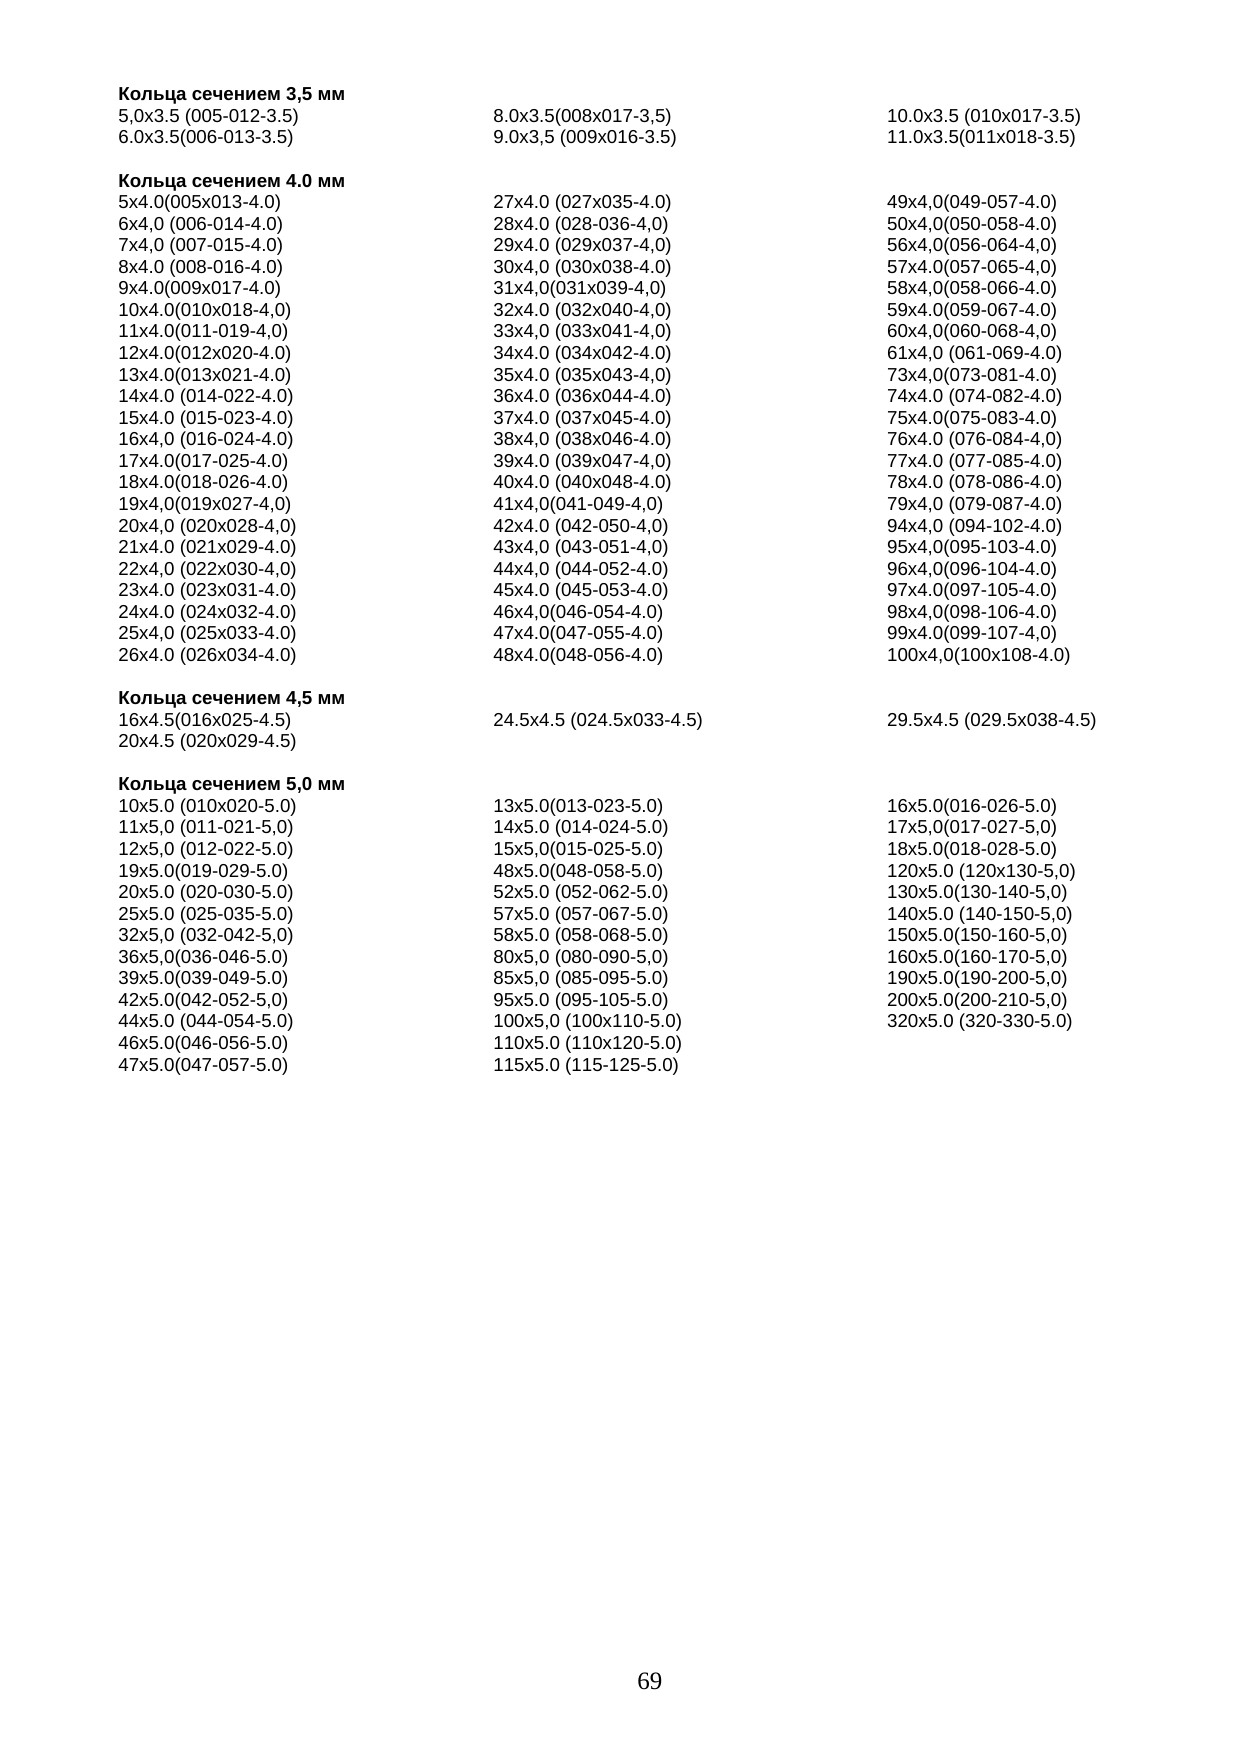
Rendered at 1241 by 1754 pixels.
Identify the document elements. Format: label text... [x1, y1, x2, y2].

text 32x5,0 (032-042-5,0) 58x5.0 (058-068-5.0) 150x5.0(150-160-5,0) [118, 924, 1181, 946]
text 23x4.0 (023x031-4.0) 45x4.0 (045-053-4.0) 97x4.0(097-105-4.0) [118, 579, 1181, 601]
text 12x4.0(012x020-4.0) 34x4.0 (034x042-4.0) 61x4,0 (061-069-4.0) [118, 342, 1181, 363]
text Кольца сечением 4.0 мм [118, 169, 1181, 191]
text 16x4.5(016x025-4.5) 24.5x4.5 (024.5x033-4.5) 29.5x4.5 (029.5x038-4.5) [118, 708, 1181, 730]
text 10x5.0 (010x020-5.0) 13x5.0(013-023-5.0) 16x5.0(016-026-5.0) [118, 795, 1181, 816]
text 25x5.0 (025-035-5.0) 57x5.0 (057-067-5.0) 140x5.0 (140-150-5,0) [118, 902, 1181, 924]
text 26x4.0 (026x034-4.0) 48x4.0(048-056-4.0) 100x4,0(100x108-4.0) [118, 644, 1181, 665]
text 7x4,0 (007-015-4.0) 29x4.0 (029x037-4,0) 56x4,0(056-064-4,0) [118, 234, 1181, 256]
text 18x4.0(018-026-4.0) 40x4.0 (040x048-4.0) 78x4.0 (078-086-4.0) [118, 471, 1181, 493]
text 13x4.0(013x021-4.0) 35x4.0 (035x043-4,0) 73x4,0(073-081-4.0) [118, 363, 1181, 385]
text 11x4.0(011-019-4,0) 33x4,0 (033x041-4,0) 60x4,0(060-068-4,0) [118, 320, 1181, 342]
text 5x4.0(005x013-4.0) 27x4.0 (027x035-4.0) 49x4,0(049-057-4.0) [118, 191, 1181, 212]
text 16x4,0 (016-024-4.0) 38x4,0 (038x046-4.0) 76x4.0 (076-084-4,0) [118, 428, 1181, 450]
text 44x5.0 (044-054-5.0) 100x5,0 (100x110-5.0) 320x5.0 (320-330-5.0) [118, 1010, 1181, 1032]
text 9x4.0(009x017-4.0) 31x4,0(031x039-4,0) 58x4,0(058-066-4.0) [118, 277, 1181, 299]
text 17x4.0(017-025-4.0) 39x4.0 (039x047-4,0) 77x4.0 (077-085-4.0) [118, 450, 1181, 471]
text 22x4,0 (022x030-4,0) 44x4,0 (044-052-4.0) 96x4,0(096-104-4.0) [118, 557, 1181, 579]
text Кольца сечением 4,5 мм [118, 687, 1181, 708]
text 19x5.0(019-029-5.0) 48x5.0(048-058-5.0) 120x5.0 (120x130-5,0) [118, 859, 1181, 881]
text Кольца сечением 5,0 мм [118, 773, 1181, 795]
text 21x4.0 (021x029-4.0) 43x4,0 (043-051-4,0) 95x4,0(095-103-4.0) [118, 536, 1181, 557]
text 47x5.0(047-057-5.0) 115x5.0 (115-125-5.0) [118, 1053, 1181, 1075]
text 6x4,0 (006-014-4.0) 28x4.0 (028-036-4,0) 50x4,0(050-058-4.0) [118, 212, 1181, 234]
text 6.0x3.5(006-013-3.5) 9.0x3,5 (009x016-3.5) 11.0x3.5(011x018-3.5) [118, 126, 1181, 148]
text 20x5.0 (020-030-5.0) 52x5.0 (052-062-5.0) 130x5.0(130-140-5,0) [118, 881, 1181, 902]
text 25x4,0 (025x033-4.0) 47x4.0(047-055-4.0) 99x4.0(099-107-4,0) [118, 622, 1181, 644]
text 15x4.0 (015-023-4.0) 37x4.0 (037x045-4.0) 75x4.0(075-083-4.0) [118, 407, 1181, 428]
text 14x4.0 (014-022-4.0) 36x4.0 (036x044-4.0) 74x4.0 (074-082-4.0) [118, 385, 1181, 407]
text 19x4,0(019x027-4,0) 41x4,0(041-049-4,0) 79x4,0 (079-087-4.0) [118, 493, 1181, 514]
text 42x5.0(042-052-5,0) 95x5.0 (095-105-5.0) 200x5.0(200-210-5,0) [118, 989, 1181, 1010]
text 20x4.5 (020x029-4.5) [118, 730, 1181, 752]
text 39x5.0(039-049-5.0) 85x5,0 (085-095-5.0) 190x5.0(190-200-5,0) [118, 967, 1181, 989]
text 36x5,0(036-046-5.0) 80x5,0 (080-090-5,0) 160x5.0(160-170-5,0) [118, 946, 1181, 967]
text 11x5,0 (011-021-5,0) 14x5.0 (014-024-5.0) 17x5,0(017-027-5,0) [118, 816, 1181, 838]
text 10x4.0(010x018-4,0) 32x4.0 (032x040-4,0) 59x4.0(059-067-4.0) [118, 299, 1181, 320]
text 5,0x3.5 (005-012-3.5) 8.0x3.5(008x017-3,5) 10.0x3.5 (010x017-3.5) [118, 105, 1181, 126]
text 12x5,0 (012-022-5.0) 15x5,0(015-025-5.0) 18x5.0(018-028-5.0) [118, 838, 1181, 859]
text Кольца сечением 3,5 мм [118, 83, 1181, 105]
text 8x4.0 (008-016-4.0) 30x4,0 (030x038-4.0) 57x4.0(057-065-4,0) [118, 256, 1181, 277]
text 20x4,0 (020x028-4,0) 42x4.0 (042-050-4,0) 94x4,0 (094-102-4.0) [118, 514, 1181, 536]
text 24x4.0 (024x032-4.0) 46x4,0(046-054-4.0) 98x4,0(098-106-4.0) [118, 601, 1181, 622]
text 46x5.0(046-056-5.0) 110x5.0 (110x120-5.0) [118, 1032, 1181, 1053]
